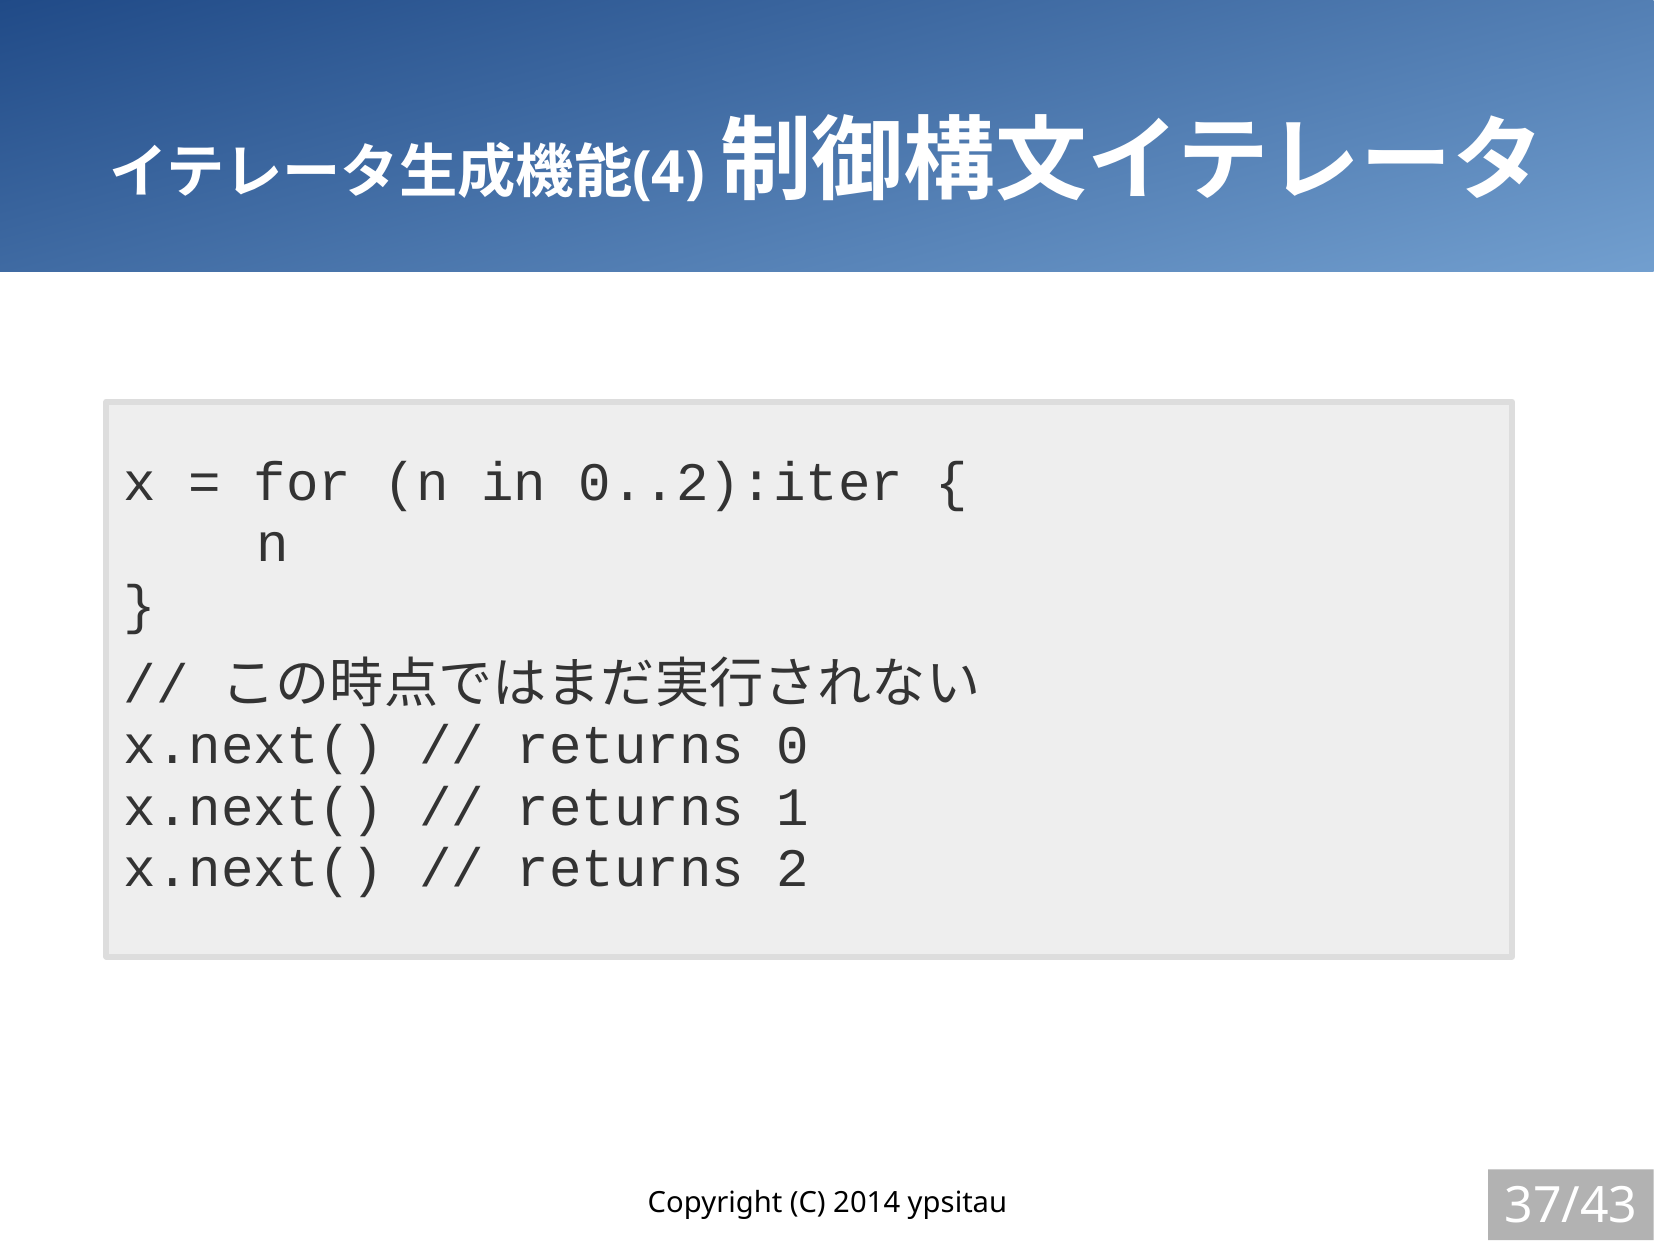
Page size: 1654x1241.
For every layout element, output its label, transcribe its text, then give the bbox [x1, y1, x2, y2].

title イテレータ生成機能(4) 制御構文イテレータ [82, 49, 1571, 257]
text_box x = for (n in 0..2):iter { n } // この時点ではまだ実行されない x.next() // returns 0 x.next() // returns 1 x.next() // returns 2 [106, 401, 1512, 957]
